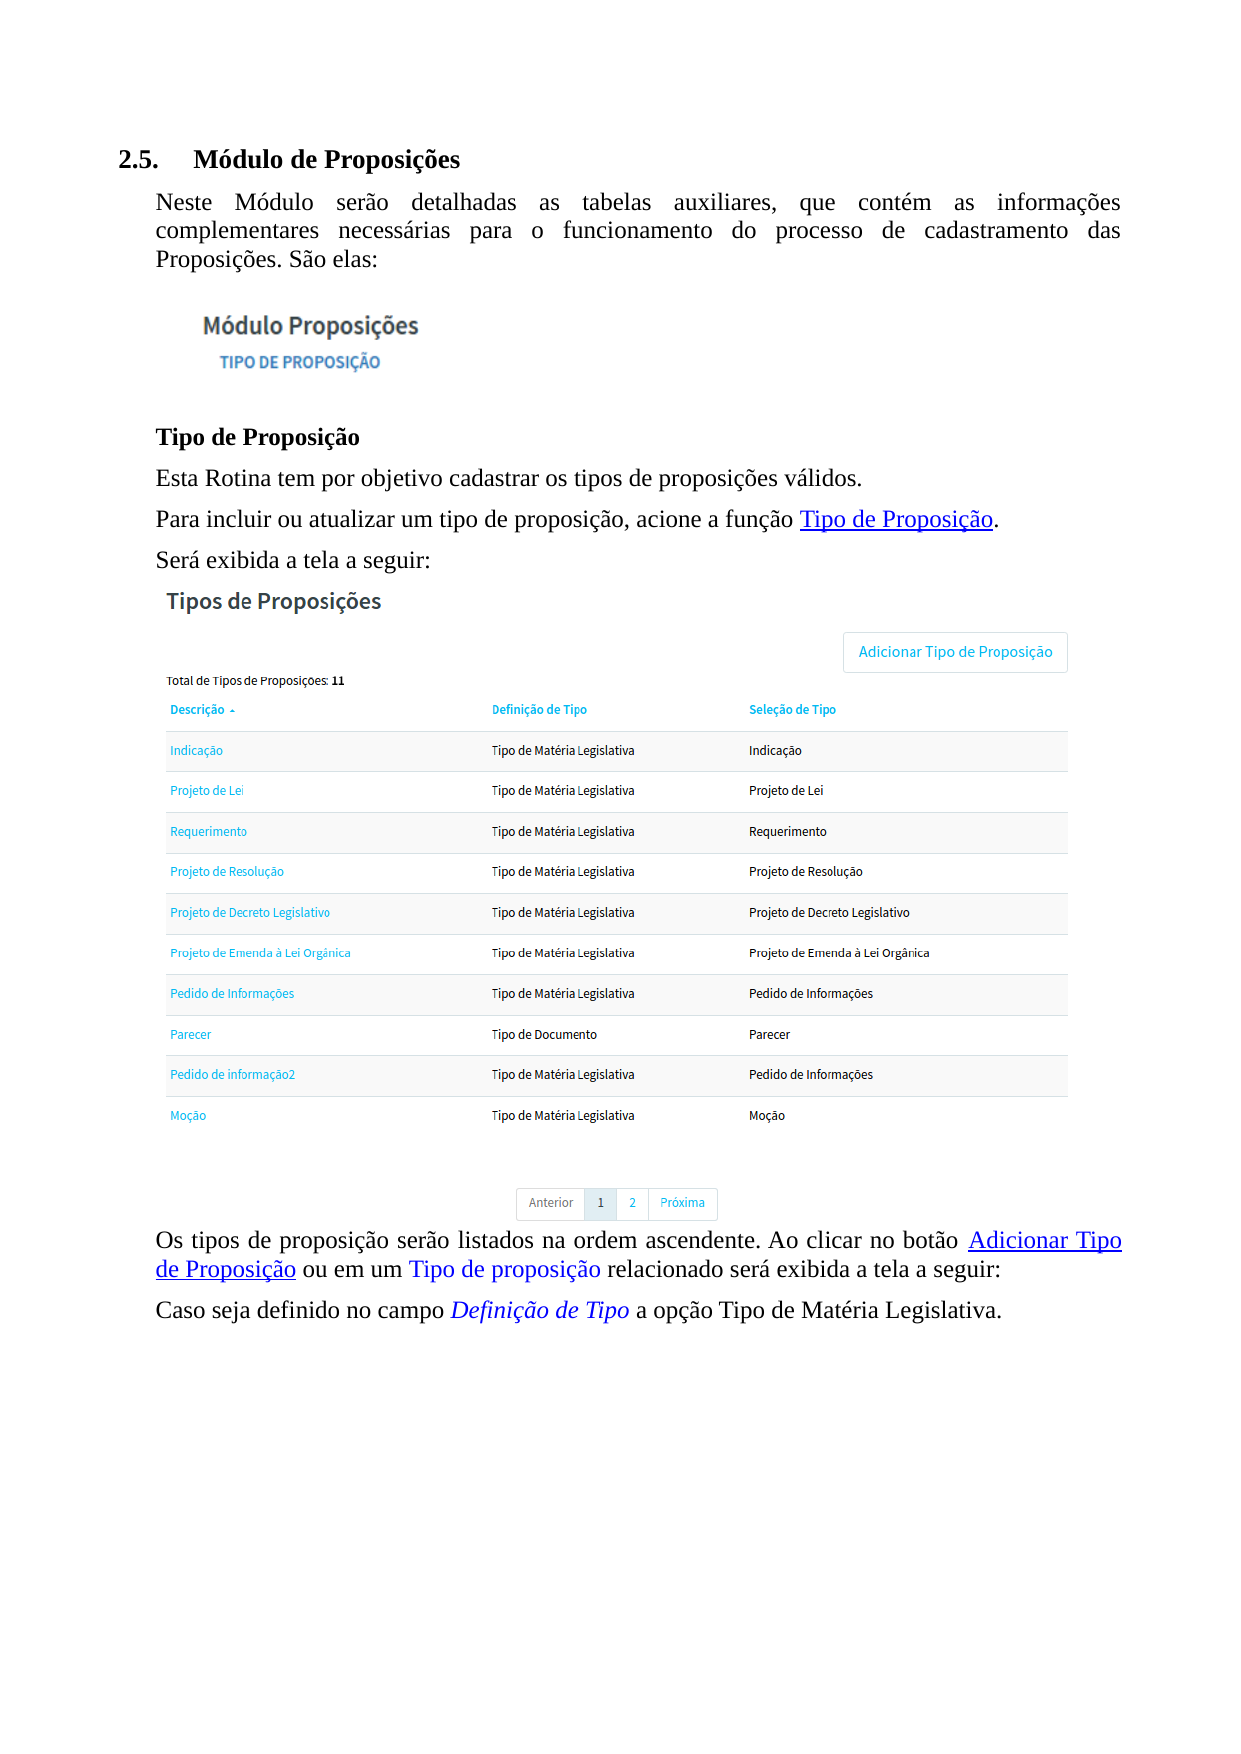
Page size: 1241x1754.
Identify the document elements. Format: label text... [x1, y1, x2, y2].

text Para incluir ou atualizar um tipo de proposição, acione a função Tipo de Proposição. [155, 504, 1122, 533]
text Será exibida a tela a seguir: [155, 545, 1122, 574]
subtitle 2.5. Módulo de Proposições [118, 143, 1122, 174]
picture [159, 586, 1081, 1226]
text Caso seja definido no campo Definição de Tipo a opção Tipo de Matéria Legislativa. [155, 1295, 1122, 1324]
picture [200, 302, 1040, 405]
list Tipo de Proposição [155, 422, 1122, 450]
text Esta Rotina tem por objetivo cadastrar os tipos de proposições válidos. [155, 463, 1122, 492]
text Neste Módulo serão detalhadas as tabelas auxiliares, que contém as informações complementares necessárias para o funcionamento do processo de cadastramento das Proposições. São elas: [155, 187, 1122, 273]
text Os tipos de proposição serão listados na ordem ascendente. Ao clicar no botão Adicionar Tipo de Proposição ou em um Tipo de proposição relacionado será exibida a tela a seguir: [155, 1130, 1122, 1283]
